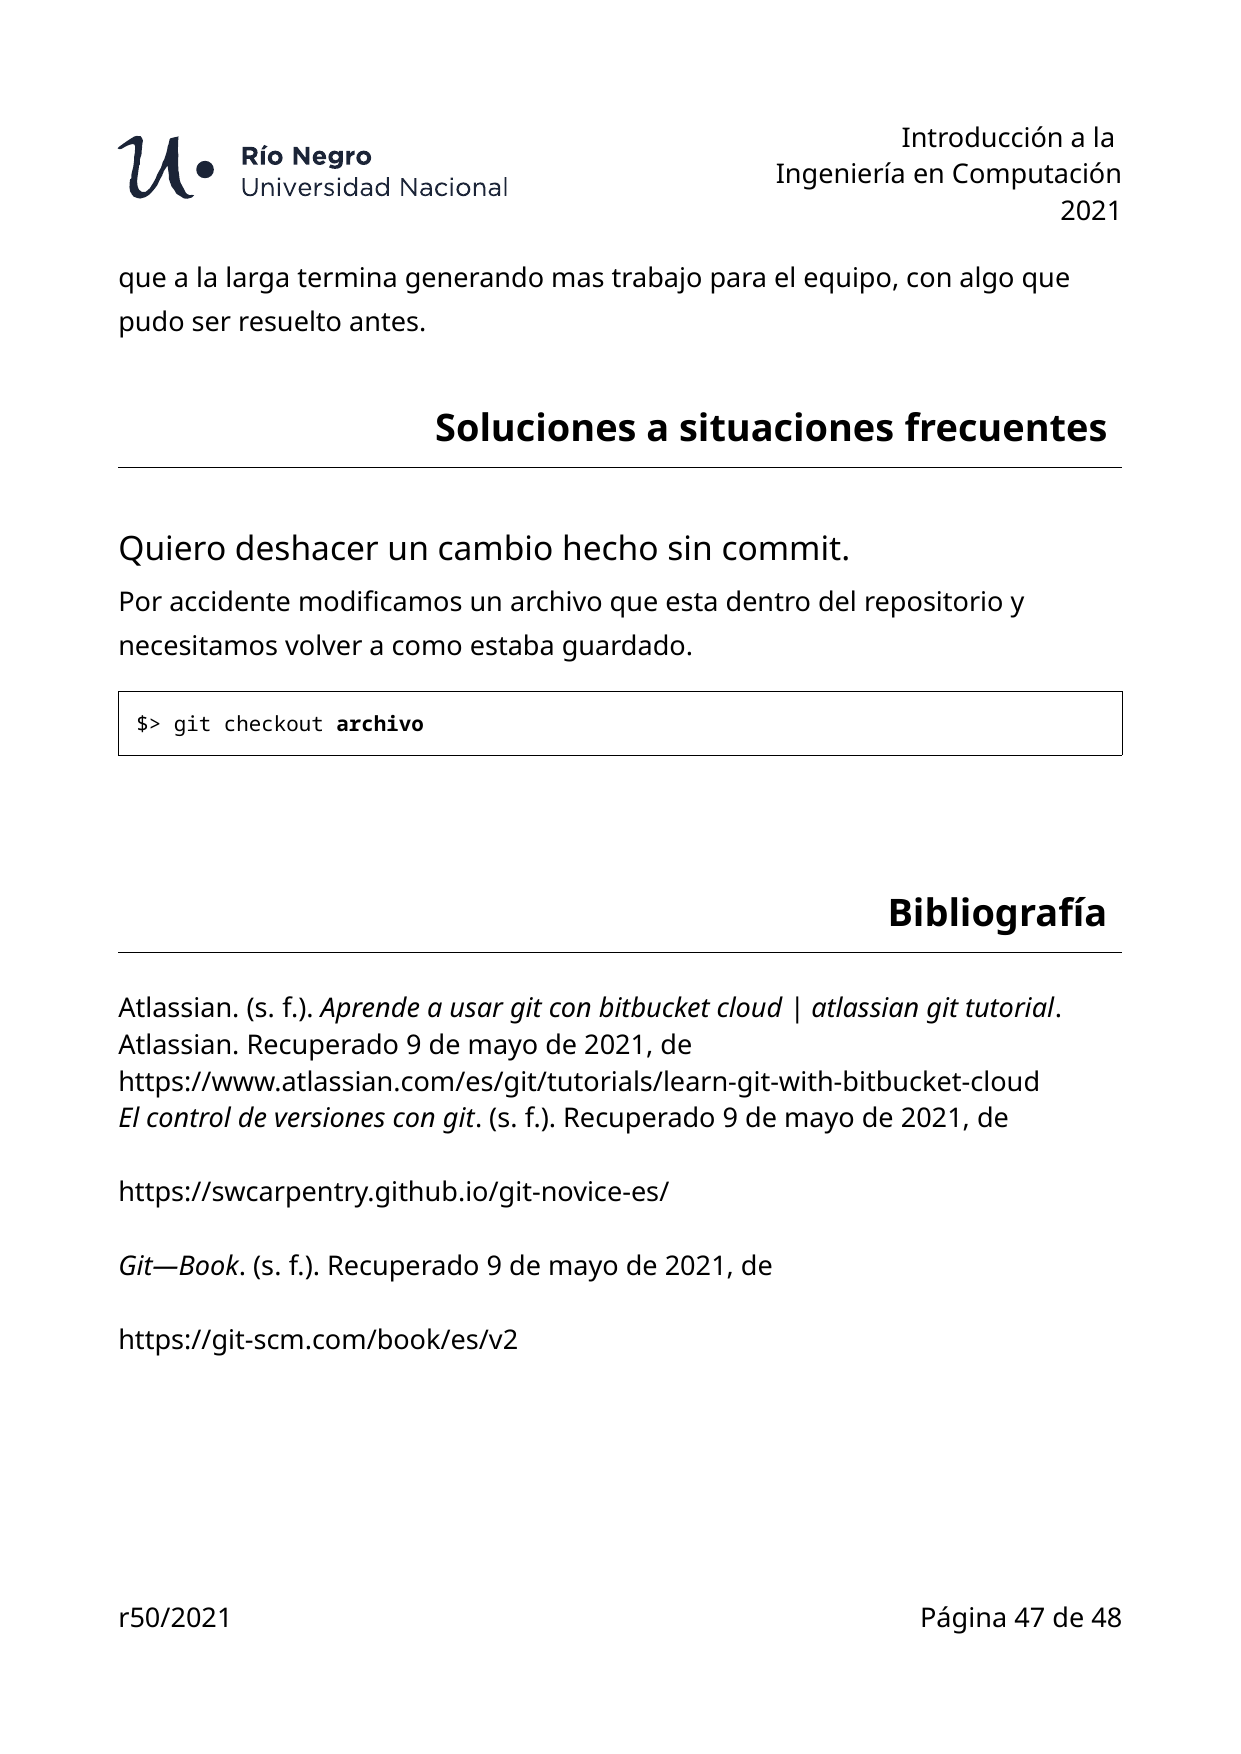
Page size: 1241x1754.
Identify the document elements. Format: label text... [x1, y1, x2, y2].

text El control de versiones con git. (s. f.). Recuperado 9 de mayo de 2021, de https://swcarpentry.github.io/git-novice-es/ [118, 1099, 1122, 1209]
text que a la larga termina generando mas trabajo para el equipo, con algo que pudo ser resuelto antes. [118, 258, 1122, 339]
text Por accidente modificamos un archivo que esta dentro del repositorio y necesitamos volver a como estaba guardado. [118, 582, 1122, 663]
text Git—Book. (s. f.). Recuperado 9 de mayo de 2021, de https://git-scm.com/book/es/v2 [118, 1246, 1122, 1357]
text $> git checkout archivo [119, 692, 1122, 755]
subtitle Bibliografía [118, 871, 1122, 952]
text Atlassian. (s. f.). Aprende a usar git con bitbucket cloud | atlassian git tutorial. Atlassian. Recuperado 9 de mayo de 2021, de https://www.atlassian.com/es/git/tutorials/learn-git-with-bitbucket-cloud [118, 988, 1122, 1099]
subtitle Soluciones a situaciones frecuentes [118, 386, 1122, 467]
subtitle Quiero deshacer un cambio hecho sin commit. [118, 524, 1122, 570]
